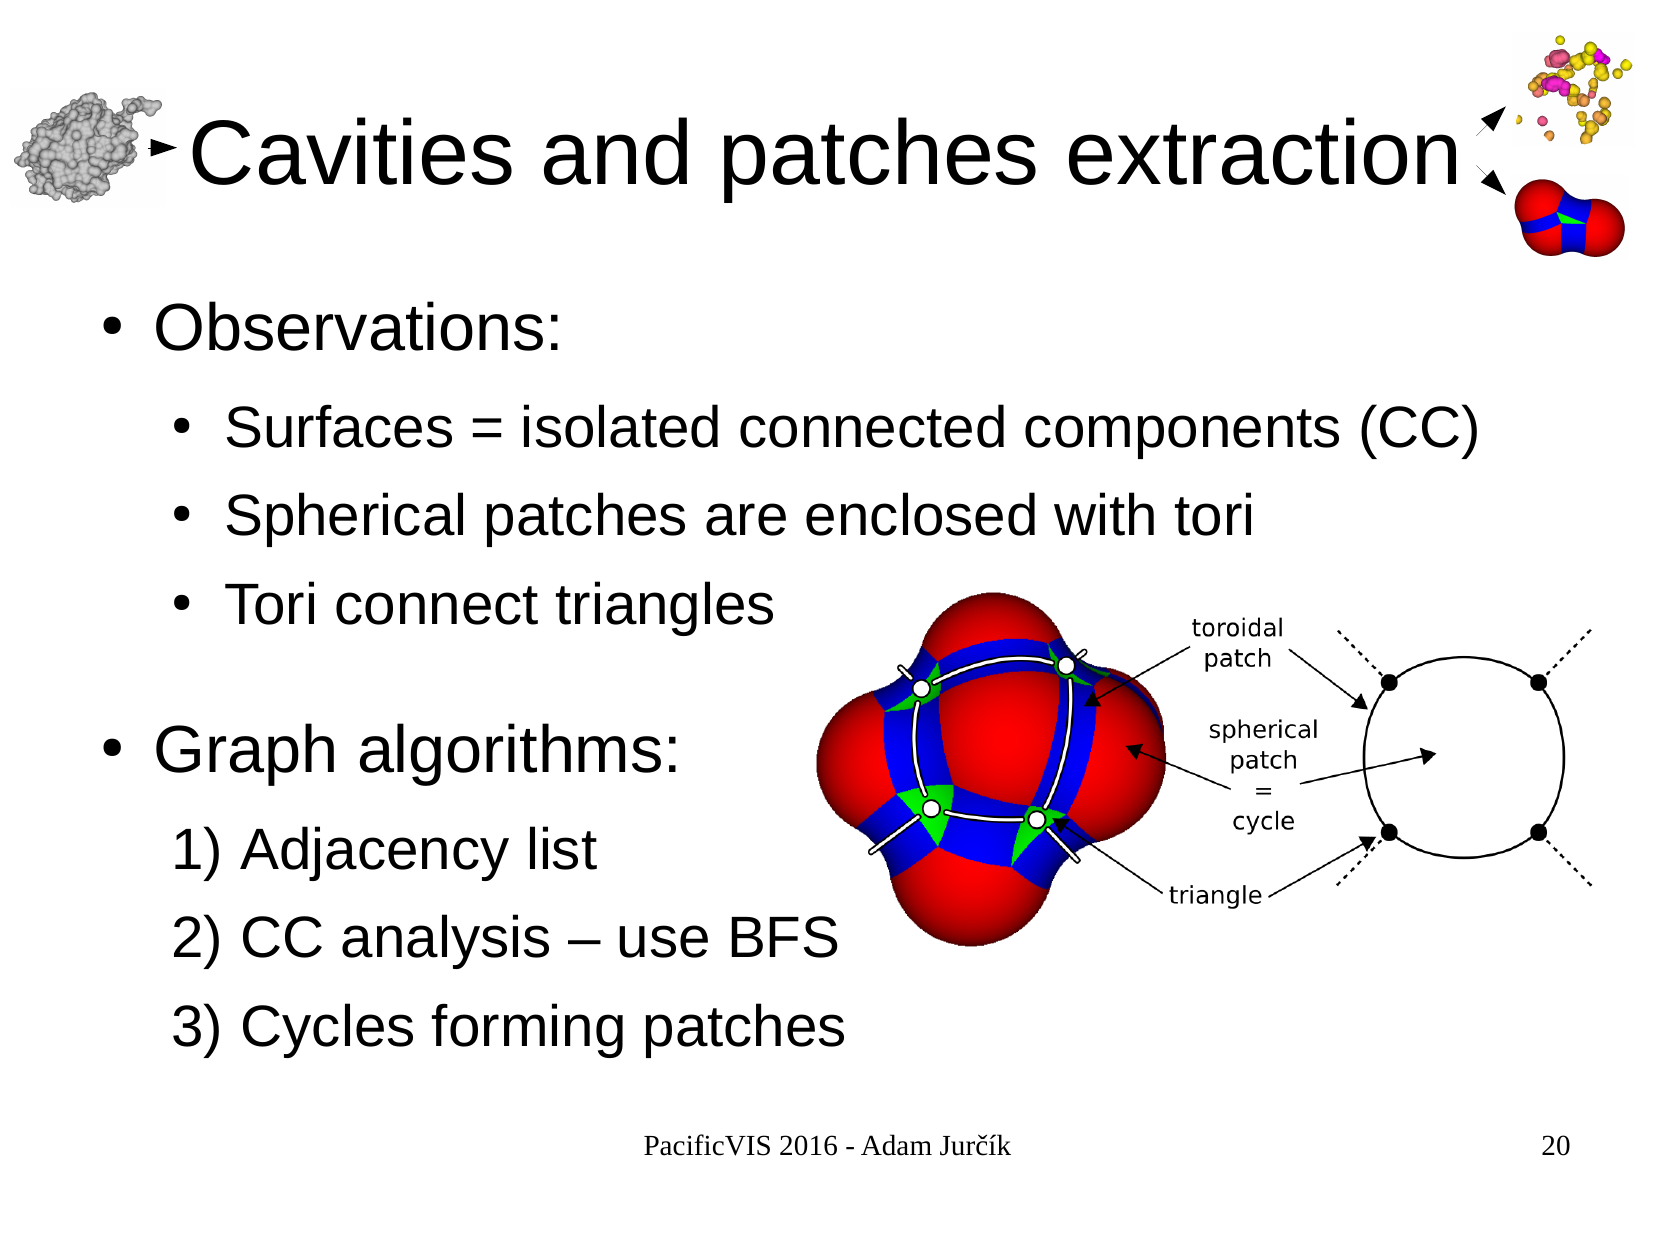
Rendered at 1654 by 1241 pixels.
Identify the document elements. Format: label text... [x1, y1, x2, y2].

list Observations: Surfaces = isolated connected components (CC) Spherical patches are enclosed with tori Tori connect triangles Graph algorithms: Adjacency list CC analysis – use BFS Cycles forming patches [82, 290, 1571, 1109]
picture [1571, 590, 1595, 949]
picture [1512, 32, 1636, 148]
picture [1510, 175, 1629, 261]
picture [10, 88, 166, 207]
title Cavities and patches extraction [82, 49, 1571, 257]
